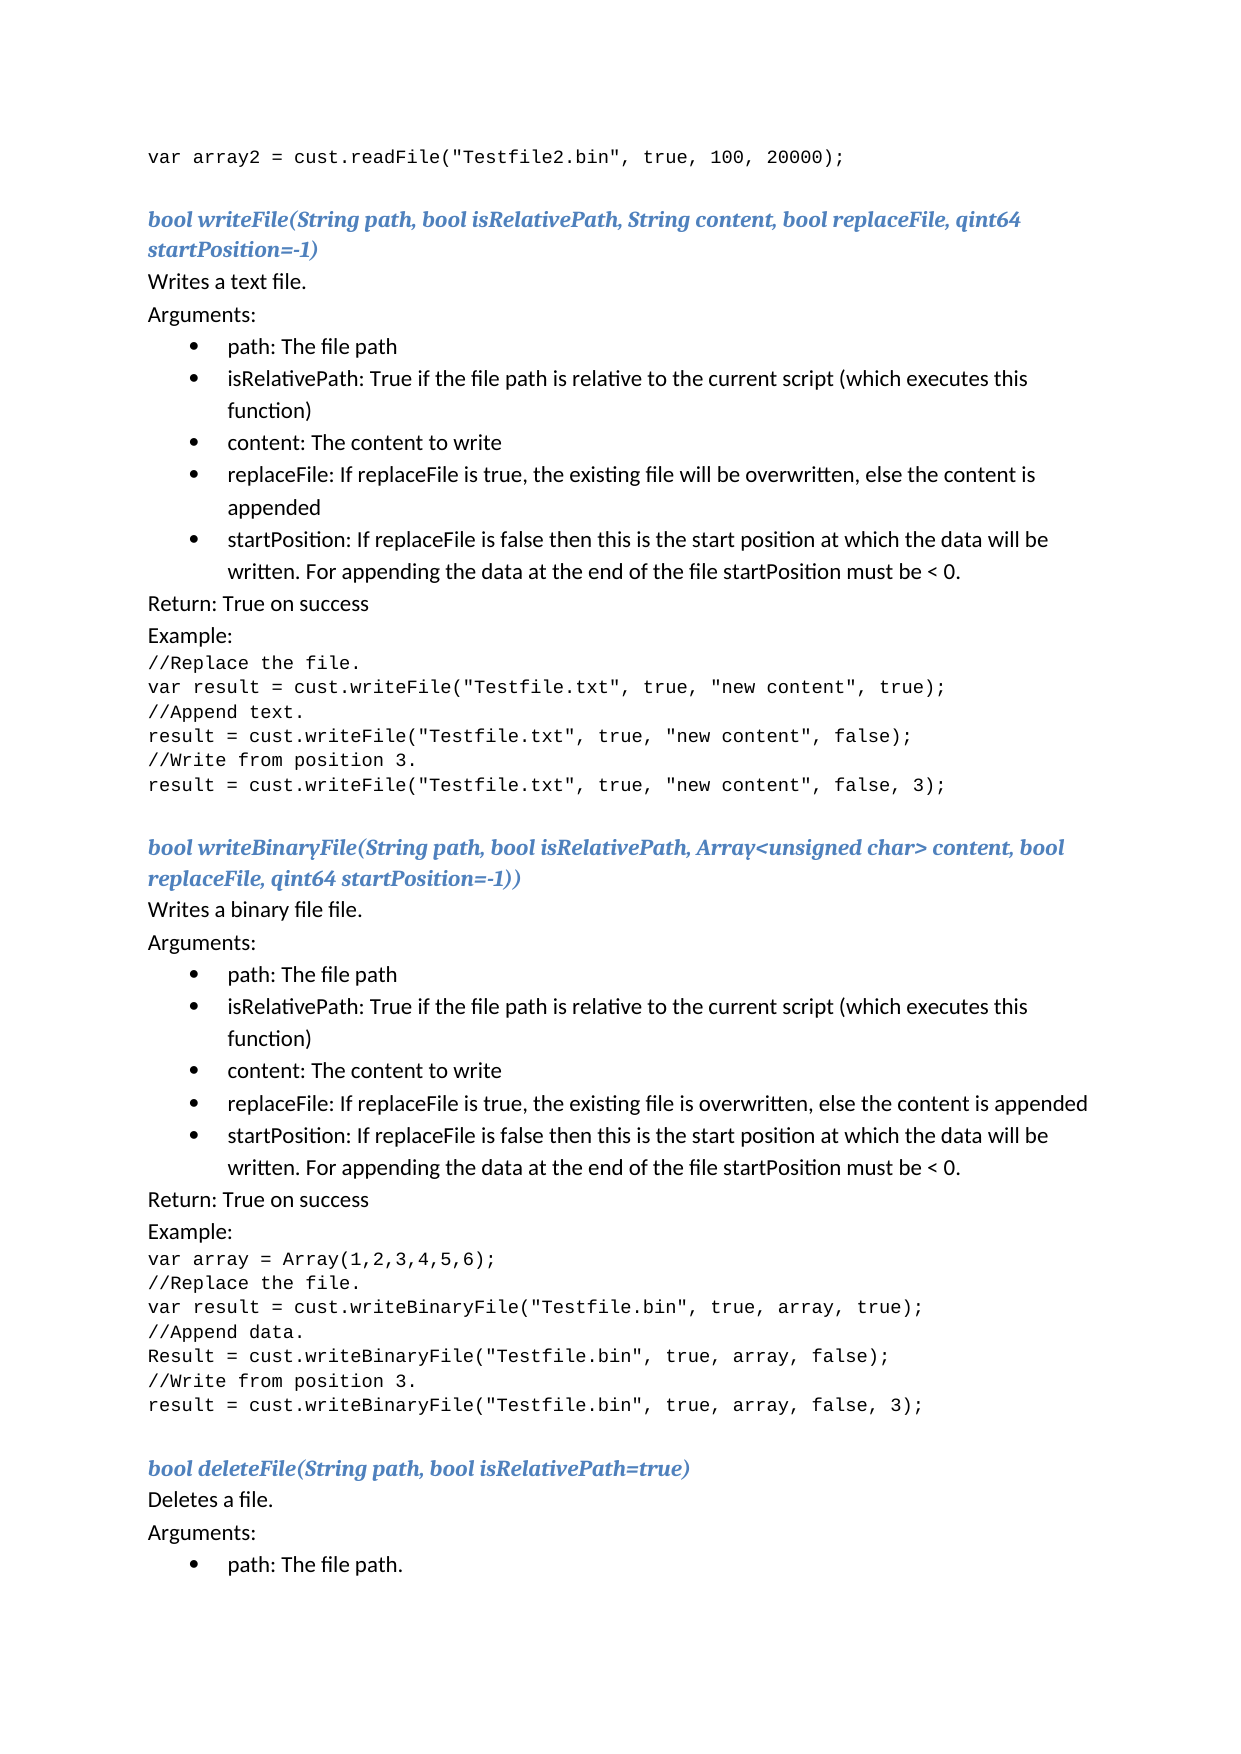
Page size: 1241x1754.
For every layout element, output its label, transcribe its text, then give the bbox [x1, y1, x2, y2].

list path: The file path [190, 332, 1093, 360]
text Writes a binary file file. [148, 896, 1093, 923]
text Arguments: [148, 300, 1093, 328]
list isRelativePath: True if the file path is relative to the current script (which executes this function) [190, 992, 1093, 1052]
text //Write from position 3. [148, 1371, 1093, 1393]
text var array2 = cust.readFile("Testfile2.bin", true, 100, 20000); [148, 148, 1093, 169]
list content: The content to write [190, 1056, 1093, 1084]
text result = cust.writeBinaryFile("Testfile.bin", true, array, false, 3); [148, 1396, 1093, 1417]
subtitle bool deleteFile(String path, bool isRelativePath=true) [148, 1455, 1093, 1482]
text Result = cust.writeBinaryFile("Testfile.bin", true, array, false); [148, 1347, 1093, 1368]
list path: The file path [190, 960, 1093, 988]
text result = cust.writeFile("Testfile.txt", true, "new content", false, 3); [148, 776, 1093, 797]
text //Replace the file. [148, 1274, 1093, 1295]
subtitle bool writeBinaryFile(String path, bool isRelativePath, Array<unsigned char> content, bool replaceFile, qint64 startPosition=-1)) [148, 835, 1093, 892]
text var array = Array(1,2,3,4,5,6); [148, 1249, 1093, 1271]
text Deletes a file. [148, 1486, 1093, 1513]
text //Append text. [148, 702, 1093, 724]
text //Append data. [148, 1323, 1093, 1344]
list isRelativePath: True if the file path is relative to the current script (which executes this function) [190, 364, 1093, 424]
list startPosition: If replaceFile is false then this is the start position at which the data will be written. For appending the data at the end of the file startPosition must be < 0. [190, 1121, 1093, 1181]
text Example: [148, 622, 1093, 649]
list startPosition: If replaceFile is false then this is the start position at which the data will be written. For appending the data at the end of the file startPosition must be < 0. [190, 525, 1093, 585]
text Example: [148, 1217, 1093, 1245]
text Return: True on success [148, 1185, 1093, 1213]
list replaceFile: If replaceFile is true, the existing file is overwritten, else the content is appended [190, 1089, 1093, 1117]
text var result = cust.writeBinaryFile("Testfile.bin", true, array, true); [148, 1298, 1093, 1319]
text //Write from position 3. [148, 751, 1093, 772]
list replaceFile: If replaceFile is true, the existing file will be overwritten, else the content is appended [190, 461, 1093, 521]
text Arguments: [148, 928, 1093, 956]
text var result = cust.writeFile("Testfile.txt", true, "new content", true); [148, 678, 1093, 699]
list path: The file path. [190, 1550, 1093, 1578]
text result = cust.writeFile("Testfile.txt", true, "new content", false); [148, 727, 1093, 748]
text Return: True on success [148, 589, 1093, 617]
list content: The content to write [190, 428, 1093, 456]
text Arguments: [148, 1518, 1093, 1546]
text //Replace the file. [148, 654, 1093, 675]
subtitle bool writeFile(String path, bool isRelativePath, String content, bool replaceFile, qint64 startPosition=-1) [148, 207, 1093, 264]
text Writes a text file. [148, 267, 1093, 296]
